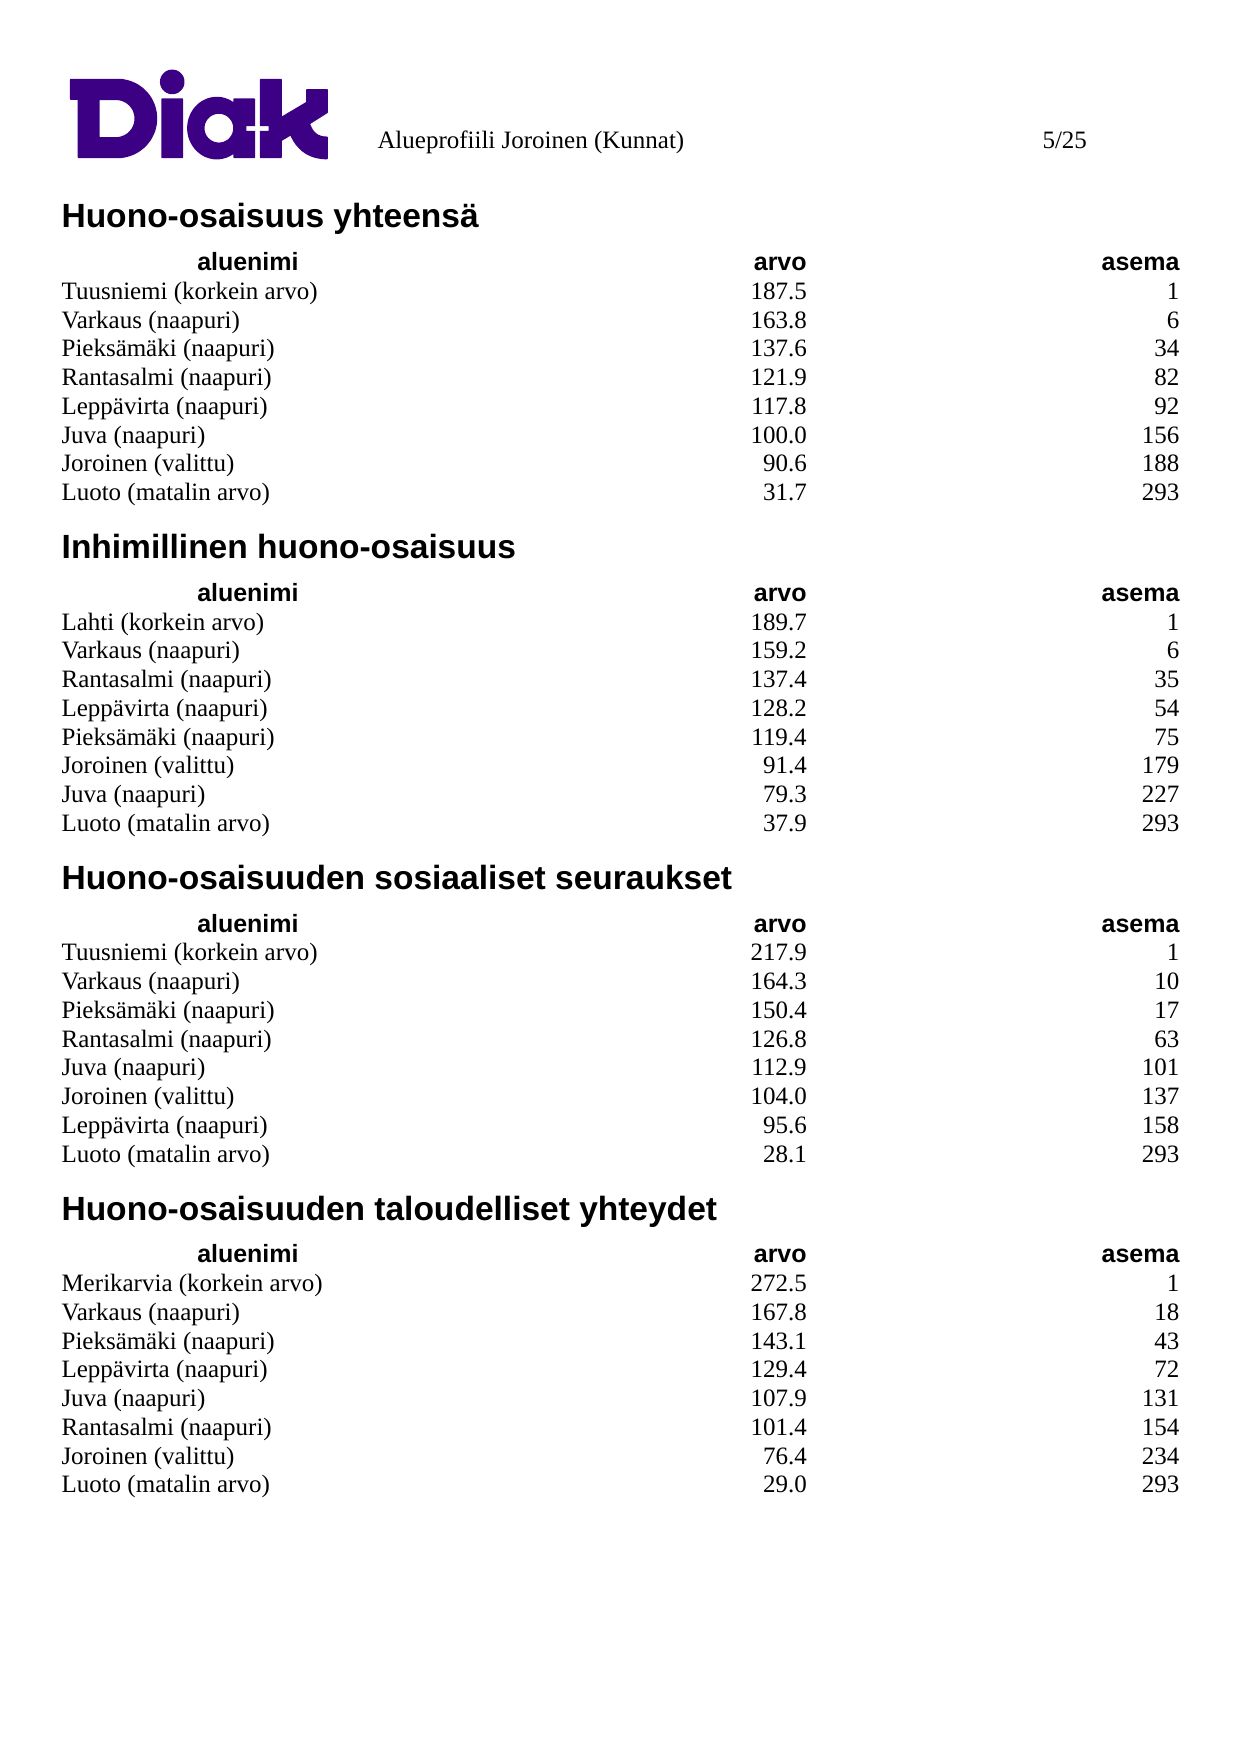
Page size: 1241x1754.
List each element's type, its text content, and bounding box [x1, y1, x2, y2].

table_cell Luoto (matalin arvo) [61, 1139, 434, 1167]
table_header arvo [434, 578, 806, 607]
table_cell 227 [806, 779, 1179, 808]
table_cell 31.7 [434, 477, 806, 506]
table_cell 188 [806, 449, 1179, 477]
table_cell Luoto (matalin arvo) [61, 1470, 434, 1498]
table_cell 104.0 [434, 1081, 806, 1110]
table_cell 167.8 [434, 1297, 806, 1326]
table_cell 143.1 [434, 1326, 806, 1354]
table_cell 91.4 [434, 751, 806, 779]
table_cell Rantasalmi (naapuri) [61, 664, 434, 693]
table_cell 100.0 [434, 420, 806, 448]
table_cell 82 [806, 362, 1179, 391]
table_cell Tuusniemi (korkein arvo) [61, 938, 434, 966]
table_cell Leppävirta (naapuri) [61, 1355, 434, 1383]
table_cell 54 [806, 693, 1179, 722]
table_cell 121.9 [434, 362, 806, 391]
table_cell 293 [806, 477, 1179, 506]
table_cell 137 [806, 1081, 1179, 1110]
table_cell 6 [806, 636, 1179, 664]
table_cell 119.4 [434, 722, 806, 751]
table_cell 272.5 [434, 1268, 806, 1297]
table_header aluenimi [61, 578, 434, 607]
table_cell 187.5 [434, 276, 806, 305]
table_header asema [806, 1240, 1179, 1268]
table_cell Joroinen (valittu) [61, 449, 434, 477]
table_header arvo [434, 1240, 806, 1268]
table_header aluenimi [61, 247, 434, 276]
table_cell 293 [806, 808, 1179, 837]
table_cell 63 [806, 1024, 1179, 1052]
table_cell Leppävirta (naapuri) [61, 693, 434, 722]
table_cell 128.2 [434, 693, 806, 722]
table_cell 1 [806, 276, 1179, 305]
table_cell 43 [806, 1326, 1179, 1354]
table_cell Joroinen (valittu) [61, 751, 434, 779]
table_cell 75 [806, 722, 1179, 751]
table_cell Luoto (matalin arvo) [61, 808, 434, 837]
table_cell Leppävirta (naapuri) [61, 391, 434, 420]
table_cell 179 [806, 751, 1179, 779]
table_cell 217.9 [434, 938, 806, 966]
table_cell 79.3 [434, 779, 806, 808]
table_header aluenimi [61, 909, 434, 937]
table_cell Rantasalmi (naapuri) [61, 1412, 434, 1441]
table_cell Juva (naapuri) [61, 420, 434, 448]
table_cell 137.4 [434, 664, 806, 693]
table_cell 156 [806, 420, 1179, 448]
table_cell 76.4 [434, 1441, 806, 1469]
table_cell Pieksämäki (naapuri) [61, 995, 434, 1024]
subtitle Inhimillinen huono-osaisuus [61, 527, 1179, 566]
table_cell Joroinen (valittu) [61, 1081, 434, 1110]
table_cell 37.9 [434, 808, 806, 837]
table_cell 164.3 [434, 966, 806, 995]
table_cell 126.8 [434, 1024, 806, 1052]
table_cell 17 [806, 995, 1179, 1024]
table_cell 189.7 [434, 607, 806, 636]
table_header arvo [434, 247, 806, 276]
table_cell 112.9 [434, 1053, 806, 1081]
table_cell Pieksämäki (naapuri) [61, 722, 434, 751]
table_cell Varkaus (naapuri) [61, 636, 434, 664]
table_cell 293 [806, 1470, 1179, 1498]
table_cell 107.9 [434, 1383, 806, 1412]
table_cell 1 [806, 607, 1179, 636]
table_cell Leppävirta (naapuri) [61, 1110, 434, 1139]
table_cell Luoto (matalin arvo) [61, 477, 434, 506]
table_cell 129.4 [434, 1355, 806, 1383]
table_cell Merikarvia (korkein arvo) [61, 1268, 434, 1297]
table_cell Varkaus (naapuri) [61, 305, 434, 333]
table_cell 29.0 [434, 1470, 806, 1498]
table_cell 117.8 [434, 391, 806, 420]
table_cell 154 [806, 1412, 1179, 1441]
subtitle Huono-osaisuuden taloudelliset yhteydet [61, 1188, 1179, 1227]
table_cell 131 [806, 1383, 1179, 1412]
table_cell Varkaus (naapuri) [61, 966, 434, 995]
table_cell Pieksämäki (naapuri) [61, 334, 434, 362]
table_cell 1 [806, 1268, 1179, 1297]
table_header asema [806, 578, 1179, 607]
table_cell 158 [806, 1110, 1179, 1139]
table_header asema [806, 247, 1179, 276]
table_cell Juva (naapuri) [61, 1383, 434, 1412]
table_cell 34 [806, 334, 1179, 362]
table_header arvo [434, 909, 806, 937]
table_cell 150.4 [434, 995, 806, 1024]
table_cell 28.1 [434, 1139, 806, 1167]
table_cell Juva (naapuri) [61, 1053, 434, 1081]
table_cell 163.8 [434, 305, 806, 333]
table_cell Lahti (korkein arvo) [61, 607, 434, 636]
table_header asema [806, 909, 1179, 937]
table_cell 234 [806, 1441, 1179, 1469]
table_cell 90.6 [434, 449, 806, 477]
table_cell 101 [806, 1053, 1179, 1081]
table_cell 72 [806, 1355, 1179, 1383]
table_cell 18 [806, 1297, 1179, 1326]
table_cell 137.6 [434, 334, 806, 362]
table_cell 293 [806, 1139, 1179, 1167]
subtitle Huono-osaisuus yhteensä [61, 196, 1179, 235]
table_cell Pieksämäki (naapuri) [61, 1326, 434, 1354]
table_cell 92 [806, 391, 1179, 420]
table_cell 6 [806, 305, 1179, 333]
subtitle Huono-osaisuuden sosiaaliset seuraukset [61, 858, 1179, 896]
table_cell 35 [806, 664, 1179, 693]
table_cell Varkaus (naapuri) [61, 1297, 434, 1326]
table_cell Joroinen (valittu) [61, 1441, 434, 1469]
table_cell 159.2 [434, 636, 806, 664]
table_cell 1 [806, 938, 1179, 966]
table_cell Tuusniemi (korkein arvo) [61, 276, 434, 305]
table_cell 10 [806, 966, 1179, 995]
table_cell 101.4 [434, 1412, 806, 1441]
table_cell Rantasalmi (naapuri) [61, 362, 434, 391]
table_cell Rantasalmi (naapuri) [61, 1024, 434, 1052]
table_cell 95.6 [434, 1110, 806, 1139]
table_cell Juva (naapuri) [61, 779, 434, 808]
table_header aluenimi [61, 1240, 434, 1268]
